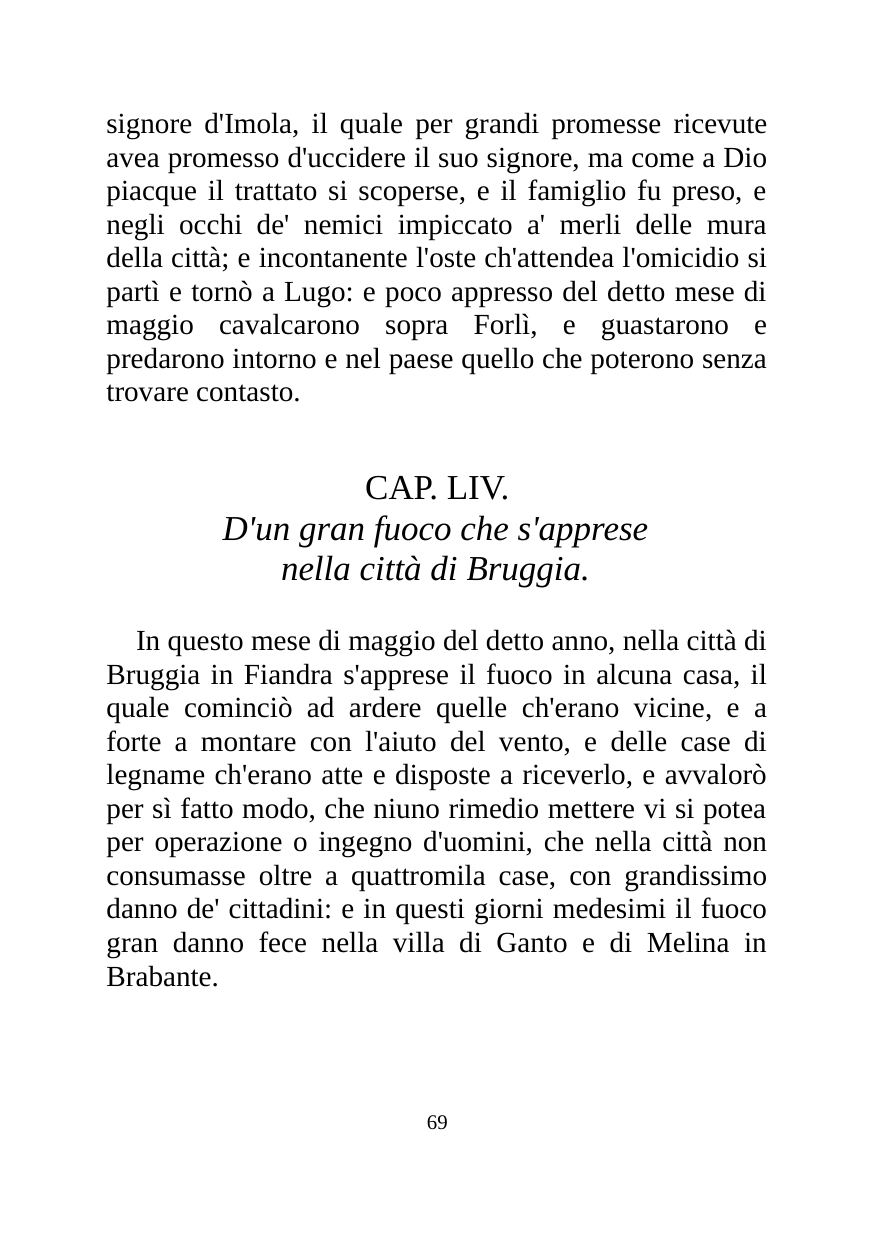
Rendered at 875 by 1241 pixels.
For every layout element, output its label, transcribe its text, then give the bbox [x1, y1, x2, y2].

text signore d'Imola, il quale per grandi promesse ricevute avea promesso d'uccidere il suo signore, ma come a Dio piacque il trattato si scoperse, e il famiglio fu preso, e negli occhi de' nemici impiccato a' merli delle mura della città; e incontanente l'oste ch'attendea l'omicidio si partì e tornò a Lugo: e poco appresso del detto mese di maggio cavalcarono sopra Forlì, e guastarono e predarono intorno e nel paese quello che poterono senza trovare contasto. [106, 106, 768, 408]
subtitle CAP. LIV. D'un gran fuoco che s'apprese nella città di Bruggia. [106, 467, 768, 588]
text In questo mese di maggio del detto anno, nella città di Bruggia in Fiandra s'apprese il fuoco in alcuna casa, il quale cominciò ad ardere quelle ch'erano vicine, e a forte a montare con l'aiuto del vento, e delle case di legname ch'erano atte e disposte a riceverlo, e avvalorò per sì fatto modo, che niuno rimedio mettere vi si potea per operazione o ingegno d'uomini, che nella città non consumasse oltre a quattromila case, con grandissimo danno de' cittadini: e in questi giorni medesimi il fuoco gran danno fece nella villa di Ganto e di Melina in Brabante. [106, 623, 768, 992]
